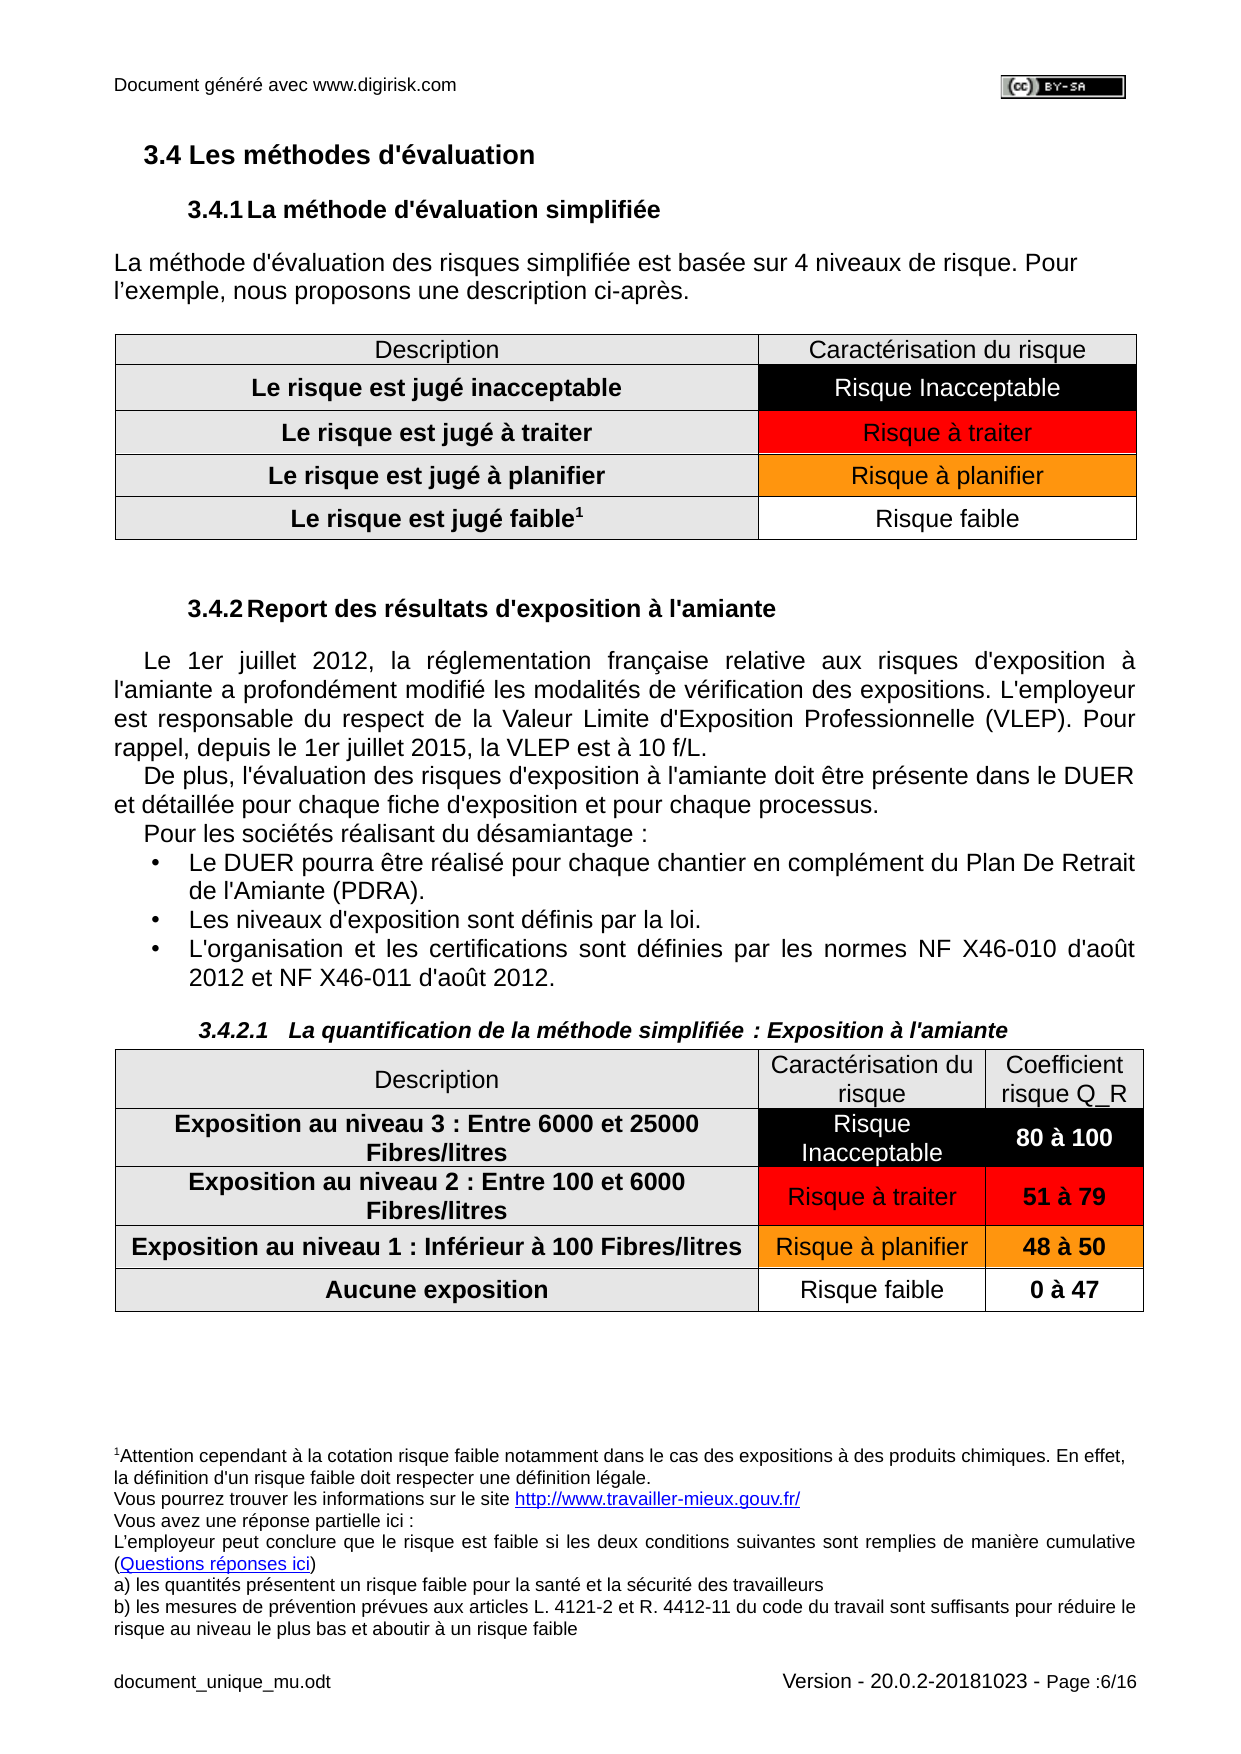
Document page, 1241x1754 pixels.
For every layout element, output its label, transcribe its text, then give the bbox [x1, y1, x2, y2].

text Le 1er juillet 2012, la réglementation française relative aux risques d'exposition à l'amiante a profondément modifié les modalités de vérification des expositions. L'employeur est responsable du respect de la Valeur Limite d'Exposition Professionnelle (VLEP). Pour rappel, depuis le 1er juillet 2015, la VLEP est à 10 f/L. [114, 646, 1137, 761]
table_cell Exposition au niveau 1 : Inférieur à 100 Fibres/litres [116, 1226, 758, 1267]
table_cell Exposition au niveau 2 : Entre 100 et 6000 Fibres/litres [116, 1167, 758, 1225]
picture [1000, 75, 1126, 99]
table_cell Le risque est jugé faible [116, 497, 758, 539]
table_cell Risque à traiter [759, 1167, 985, 1225]
text La méthode d'évaluation des risques simplifiée est basée sur 4 niveaux de risque. Pour l’exemple, nous proposons une description ci-après. [114, 248, 1137, 305]
table_cell Le risque est jugé inacceptable [116, 365, 758, 410]
subtitle La quantification de la méthode simplifiée : Exposition à l'amiante [198, 1017, 1137, 1043]
subtitle Report des résultats d'exposition à l'amiante [187, 594, 1137, 623]
table_cell Aucune exposition [116, 1269, 758, 1311]
table_cell 51 à 79 [986, 1167, 1143, 1225]
table_header Description [116, 1050, 758, 1108]
table_cell Risque faible [759, 1269, 985, 1311]
table_header Caractérisation du risque [759, 335, 1136, 364]
table_cell Risque Inacceptable [759, 1109, 985, 1166]
table_cell 0 à 47 [986, 1269, 1143, 1311]
text Pour les sociétés réalisant du désamiantage : [114, 819, 1137, 847]
table_cell 80 à 100 [986, 1109, 1143, 1166]
text De plus, l'évaluation des risques d'exposition à l'amiante doit être présente dans le DUER et détaillée pour chaque fiche d'exposition et pour chaque processus. [114, 761, 1137, 819]
table_cell Le risque est jugé à traiter [116, 411, 758, 453]
table_cell Risque Inacceptable [759, 365, 1136, 410]
table_cell Le risque est jugé à planifier [116, 455, 758, 496]
table_header Caractérisation du risque [759, 1050, 985, 1108]
list L'organisation et les certifications sont définies par les normes NF X46-010 d'août 2012 et NF X46-011 d'août 2012. [151, 934, 1137, 992]
list Le DUER pourra être réalisé pour chaque chantier en complément du Plan De Retrait de l'Amiante (PDRA). [151, 847, 1137, 905]
table_cell Risque faible [759, 497, 1136, 539]
table_cell 48 à 50 [986, 1226, 1143, 1267]
table_header Description [116, 335, 758, 364]
table_cell Risque à traiter [759, 411, 1136, 453]
table_cell Risque à planifier [759, 1226, 985, 1267]
table_header Coefficient risque Q_R [986, 1050, 1143, 1108]
list Les niveaux d'exposition sont définis par la loi. [151, 905, 1137, 934]
table_cell Risque à planifier [759, 455, 1136, 496]
subtitle Les méthodes d'évaluation [143, 139, 1137, 170]
subtitle La méthode d'évaluation simplifiée [187, 195, 1137, 224]
